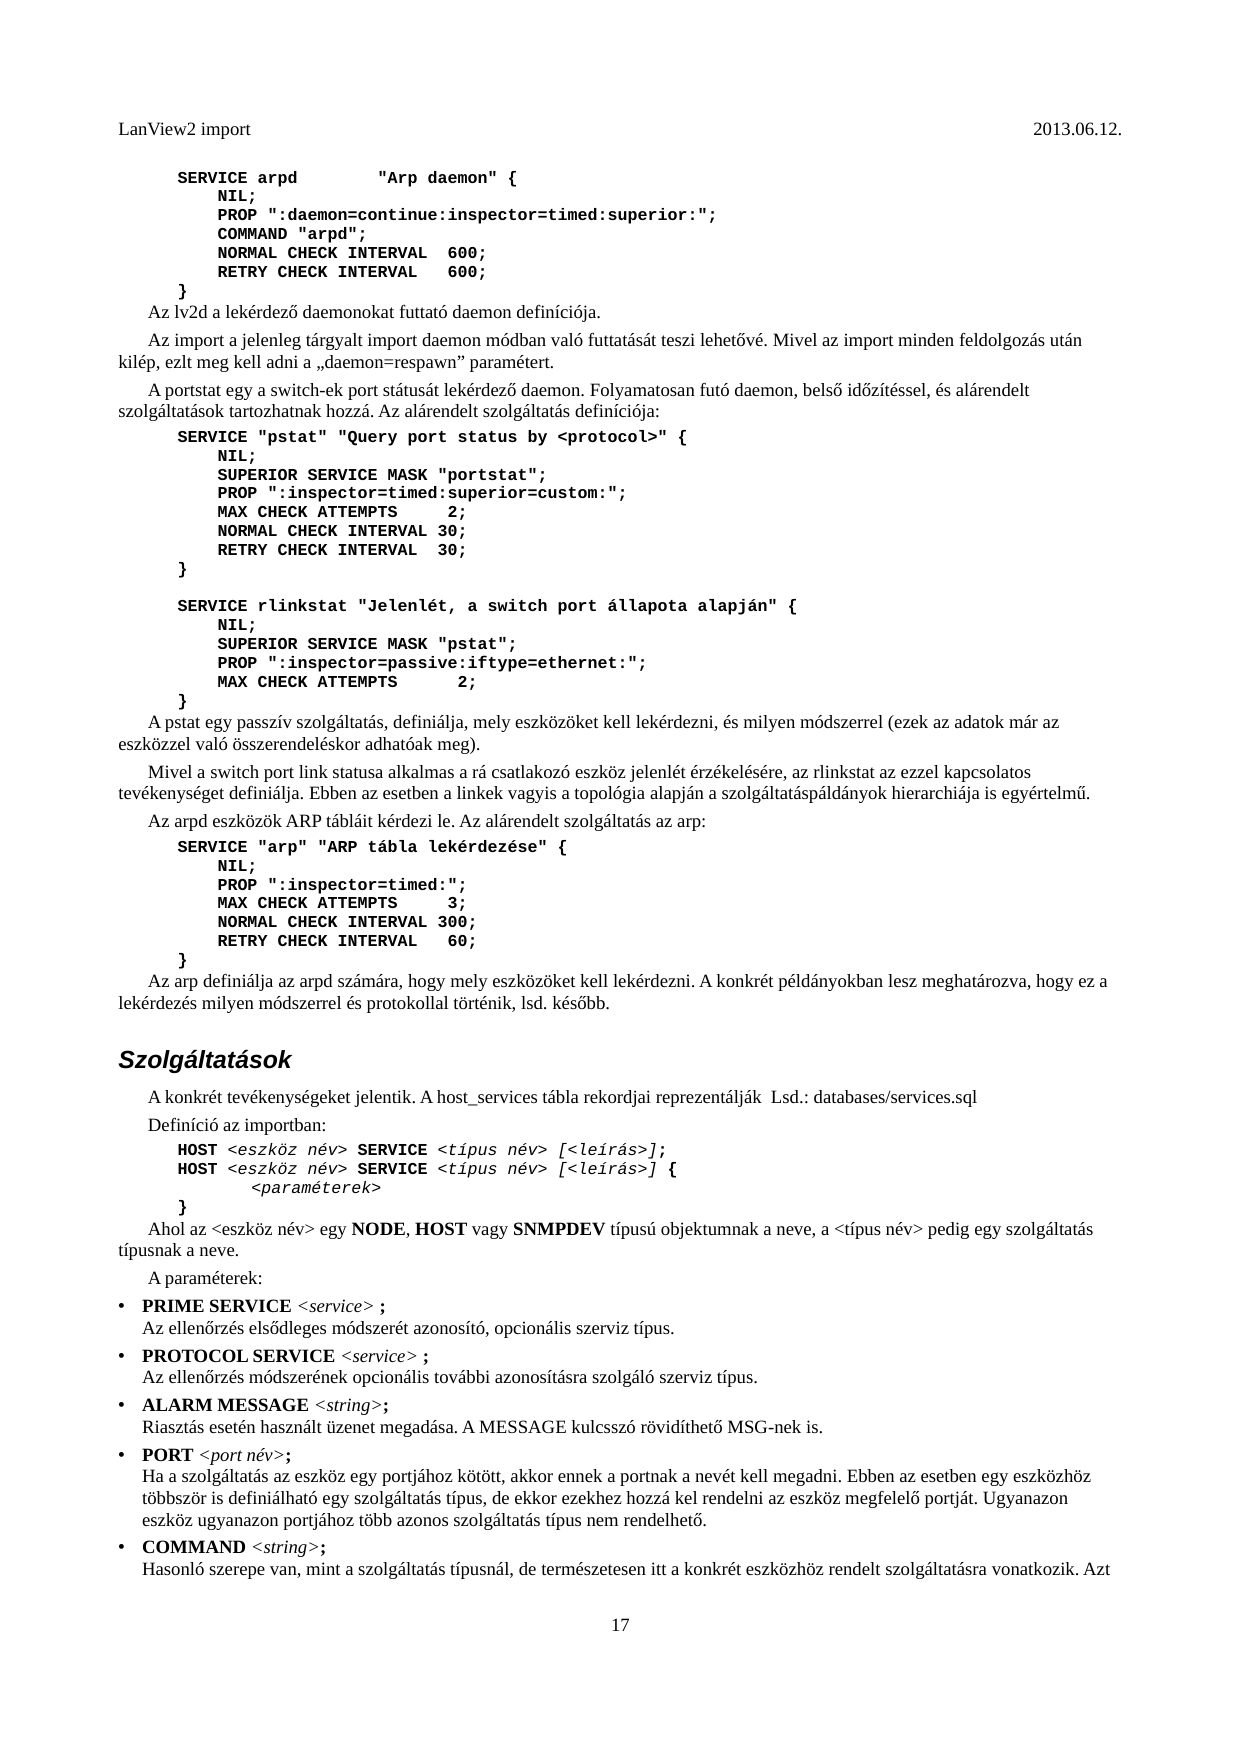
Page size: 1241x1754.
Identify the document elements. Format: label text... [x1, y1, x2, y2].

text Ahol az <eszköz név> egy NODE, HOST vagy SNMPDEV típusú objektumnak a neve, a <típus név> pedig egy szolgáltatás típusnak a neve. [118, 1217, 1122, 1261]
text } [177, 560, 1122, 579]
text } [177, 951, 1122, 970]
text } [177, 692, 1122, 711]
text SERVICE "arp" "ARP tábla lekérdezése" { [177, 838, 1122, 857]
text HOST <eszköz név> SERVICE <típus név> [<leírás>] { [177, 1161, 1122, 1180]
text COMMAND "arpd"; [177, 226, 1122, 244]
text SERVICE rlinkstat "Jelenlét, a switch port állapota alapján" { [177, 598, 1122, 617]
text MAX CHECK ATTEMPTS 3; [177, 895, 1122, 914]
list PROTOCOL SERVICE <service> ; Az ellenőrzés módszerének opcionális további azonosításra szolgáló szerviz típus. [118, 1344, 1122, 1388]
text PROP ":inspector=passive:iftype=ethernet:"; [177, 654, 1122, 673]
text } [177, 282, 1122, 301]
text RETRY CHECK INTERVAL 60; [177, 933, 1122, 951]
text Az import a jelenleg tárgyalt import daemon módban való futtatását teszi lehetővé. Mivel az import minden feldolgozás után kilép, ezlt meg kell adni a „daemon=respawn” paramétert. [118, 329, 1122, 372]
text } [177, 1198, 1122, 1217]
text <paraméterek> [177, 1180, 1122, 1198]
text A pstat egy passzív szolgáltatás, definiálja, mely eszközöket kell lekérdezni, és milyen módszerrel (ezek az adatok már az eszközzel való összerendeléskor adhatóak meg). [118, 711, 1122, 754]
text NORMAL CHECK INTERVAL 300; [177, 914, 1122, 933]
text SUPERIOR SERVICE MASK "portstat"; [177, 466, 1122, 485]
text PROP ":inspector=timed:"; [177, 876, 1122, 895]
text NIL; [177, 857, 1122, 876]
text NIL; [177, 617, 1122, 636]
text SUPERIOR SERVICE MASK "pstat"; [177, 636, 1122, 654]
text A paraméterek: [118, 1267, 1122, 1288]
text Az arpd eszközök ARP tábláit kérdezi le. Az alárendelt szolgáltatás az arp: [118, 810, 1122, 832]
text Az arp definiálja az arpd számára, hogy mely eszközöket kell lekérdezni. A konkrét példányokban lesz meghatározva, hogy ez a lekérdezés milyen módszerrel és protokollal történik, lsd. később. [118, 970, 1122, 1013]
text A portstat egy a switch-ek port státusát lekérdező daemon. Folyamatosan futó daemon, belső időzítéssel, és alárendelt szolgáltatások tartozhatnak hozzá. Az alárendelt szolgáltatás definíciója: [118, 379, 1122, 422]
list PORT <port név>; Ha a szolgáltatás az eszköz egy portjához kötött, akkor ennek a portnak a nevét kell megadni. Ebben az esetben egy eszközhöz többször is definiálható egy szolgáltatás típus, de ekkor ezekhez hozzá kel rendelni az eszköz megfelelő portját. Ugyanazon eszköz ugyanazon portjához több azonos szolgáltatás típus nem rendelhető. [118, 1444, 1122, 1530]
text RETRY CHECK INTERVAL 30; [177, 541, 1122, 560]
text MAX CHECK ATTEMPTS 2; [177, 673, 1122, 692]
subtitle Szolgáltatások [118, 1045, 1122, 1073]
text NORMAL CHECK INTERVAL 30; [177, 523, 1122, 541]
list ALARM MESSAGE <string>; Riasztás esetén használt üzenet megadása. A MESSAGE kulcsszó rövidíthető MSG-nek is. [118, 1394, 1122, 1437]
text PROP ":inspector=timed:superior=custom:"; [177, 485, 1122, 504]
text HOST <eszköz név> SERVICE <típus név> [<leírás>]; [177, 1142, 1122, 1161]
text Mivel a switch port link statusa alkalmas a rá csatlakozó eszköz jelenlét érzékelésére, az rlinkstat az ezzel kapcsolatos tevékenységet definiálja. Ebben az esetben a linkek vagyis a topológia alapján a szolgáltatáspáldányok hierarchiája is egyértelmű. [118, 761, 1122, 804]
text NIL; [177, 447, 1122, 466]
text PROP ":daemon=continue:inspector=timed:superior:"; [177, 207, 1122, 226]
text NORMAL CHECK INTERVAL 600; [177, 244, 1122, 263]
list COMMAND <string>; Hasonló szerepe van, mint a szolgáltatás típusnál, de természetesen itt a konkrét eszközhöz rendelt szolgáltatásra vonatkozik. Azt [118, 1536, 1122, 1579]
text MAX CHECK ATTEMPTS 2; [177, 504, 1122, 523]
text SERVICE "pstat" "Query port status by <protocol>" { [177, 428, 1122, 447]
list PRIME SERVICE <service> ; Az ellenőrzés elsődleges módszerét azonosító, opcionális szerviz típus. [118, 1295, 1122, 1338]
text A konkrét tevékenységeket jelentik. A host_services tábla rekordjai reprezentálják Lsd.: databases/services.sql [118, 1086, 1122, 1107]
text RETRY CHECK INTERVAL 600; [177, 263, 1122, 282]
text NIL; [177, 188, 1122, 207]
text Definíció az importban: [118, 1114, 1122, 1136]
text Az lv2d a lekérdező daemonokat futtató daemon definíciója. [118, 301, 1122, 323]
text SERVICE arpd "Arp daemon" { [177, 169, 1122, 188]
